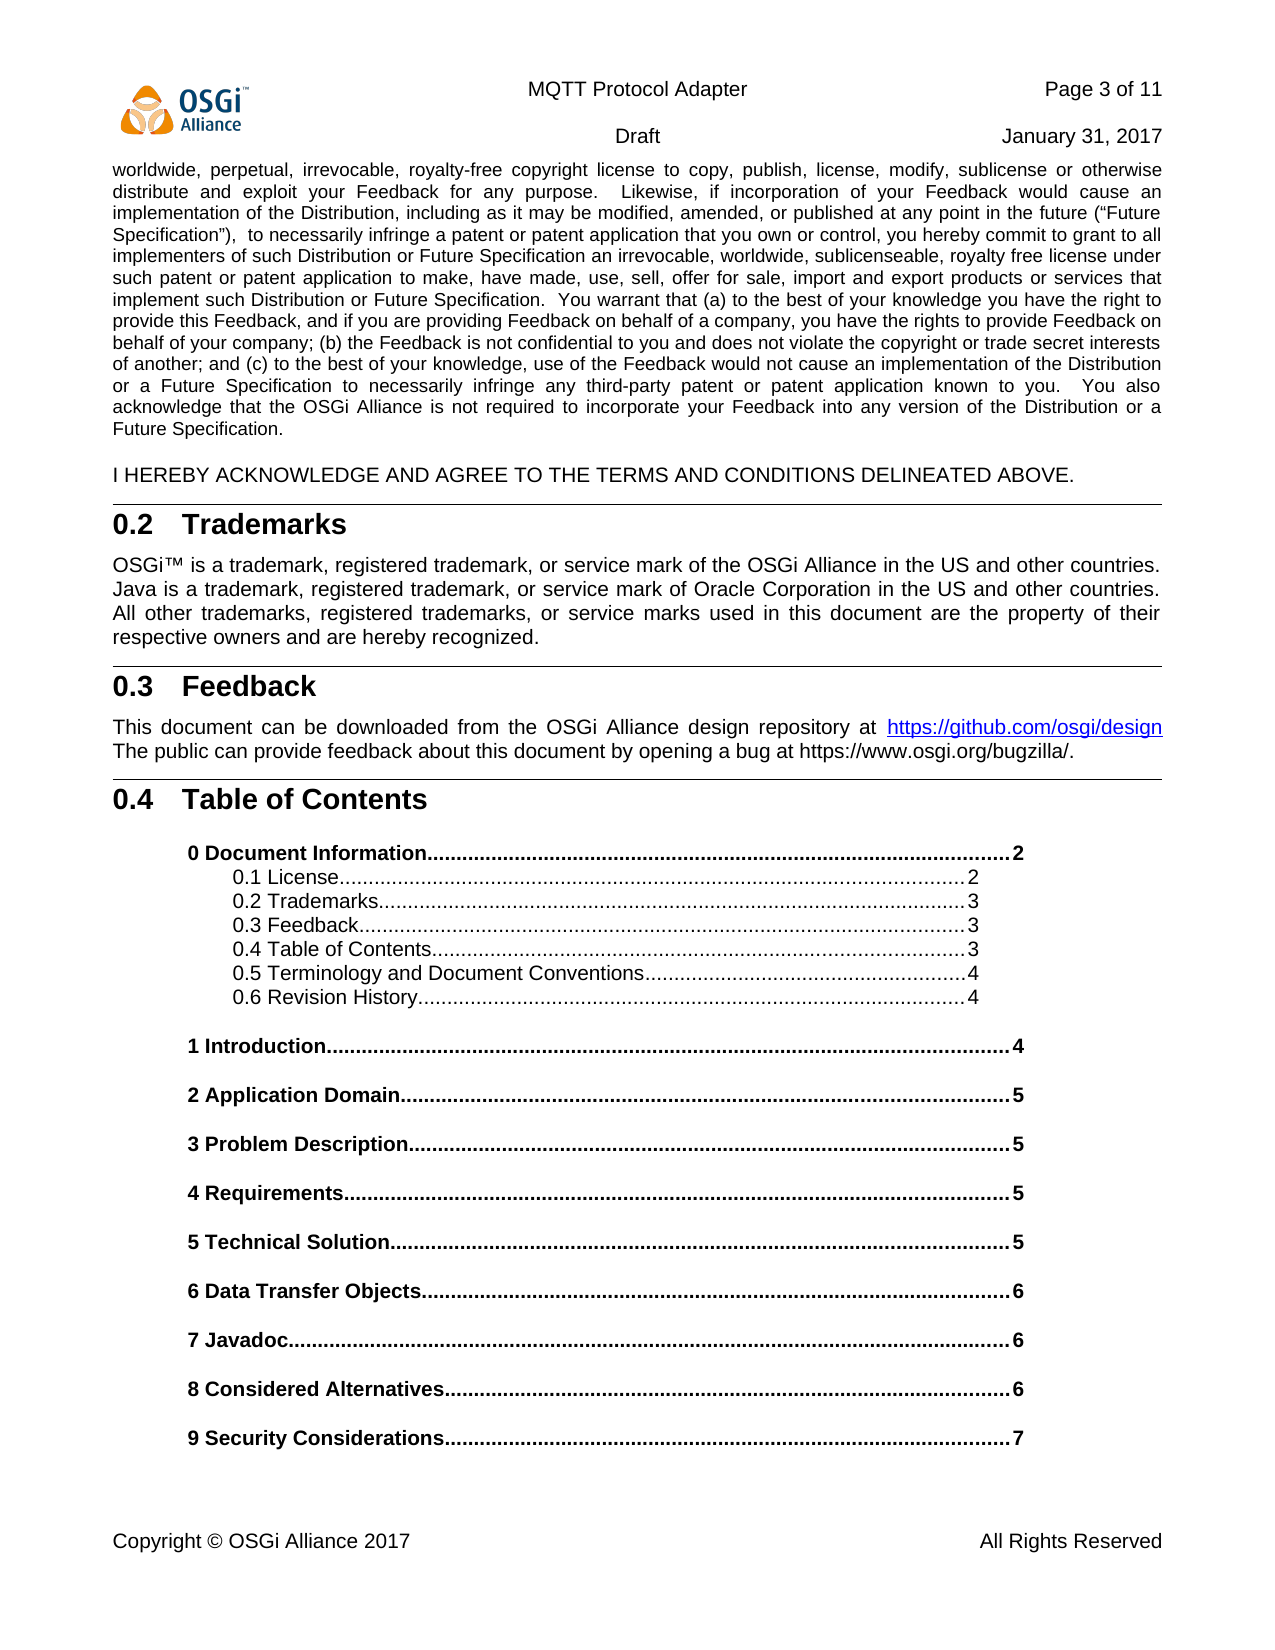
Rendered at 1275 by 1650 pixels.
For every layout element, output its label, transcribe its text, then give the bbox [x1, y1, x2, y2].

text 0.4 Table of Contents 3 [232, 937, 1162, 961]
text 4 Requirements 5 [187, 1181, 1162, 1204]
text 0 Document Information 2 [187, 841, 1162, 865]
text 0.3 Feedback 3 [232, 913, 1162, 937]
text I HEREBY ACKNOWLEDGE AND AGREE TO THE TERMS AND CONDITIONS DELINEATED ABOVE. [112, 463, 1162, 487]
text 9 Security Considerations 7 [187, 1425, 1162, 1449]
text 7 Javadoc 6 [187, 1327, 1162, 1351]
text worldwide, perpetual, irrevocable, royalty-free copyright license to copy, publish, license, modify, sublicense or otherwise distribute and exploit your Feedback for any purpose. Likewise, if incorporation of your Feedback would cause an implementation of the Distribution, including as it may be modified, amended, or published at any point in the future (“Future Specification”), to necessarily infringe a patent or patent application that you own or control, you hereby commit to grant to all implementers of such Distribution or Future Specification an irrevocable, worldwide, sublicenseable, royalty free license under such patent or patent application to make, have made, use, sell, offer for sale, import and export products or services that implement such Distribution or Future Specification. You warrant that (a) to the best of your knowledge you have the right to provide this Feedback, and if you are providing Feedback on behalf of a company, you have the rights to provide Feedback on behalf of your company; (b) the Feedback is not confidential to you and does not violate the copyright or trade secret interests of another; and (c) to the best of your knowledge, use of the Feedback would not cause an implementation of the Distribution or a Future Specification to necessarily infringe any third-party patent or patent application known to you. You also acknowledge that the OSGi Alliance is not required to incorporate your Feedback into any version of the Distribution or a Future Specification. [112, 159, 1162, 439]
text 2 Application Domain 5 [187, 1083, 1162, 1107]
text 0.6 Revision History 4 [232, 985, 1162, 1009]
text 3 Problem Description 5 [187, 1132, 1162, 1156]
text 0.1 License 2 [232, 865, 1162, 889]
picture [113, 78, 257, 142]
text 1 Introduction 4 [187, 1034, 1162, 1058]
text This document can be downloaded from the OSGi Alliance design repository at https://github.com/osgi/design The public can provide feedback about this document by opening a bug at https://www.osgi.org/bugzilla/. [112, 715, 1162, 763]
text 0.5 Terminology and Document Conventions 4 [232, 961, 1162, 985]
text 0.2 Trademarks 3 [232, 889, 1162, 913]
subtitle Feedback [112, 667, 1162, 702]
text 8 Considered Alternatives 6 [187, 1376, 1162, 1400]
subtitle Table of Contents [112, 780, 1162, 816]
text 5 Technical Solution 5 [187, 1229, 1162, 1253]
subtitle Trademarks [112, 505, 1162, 541]
text OSGi™ is a trademark, registered trademark, or service mark of the OSGi Alliance in the US and other countries. Java is a trademark, registered trademark, or service mark of Oracle Corporation in the US and other countries. All other trademarks, registered trademarks, or service marks used in this document are the property of their respective owners and are hereby recognized. [112, 553, 1162, 649]
text 6 Data Transfer Objects 6 [187, 1278, 1162, 1302]
